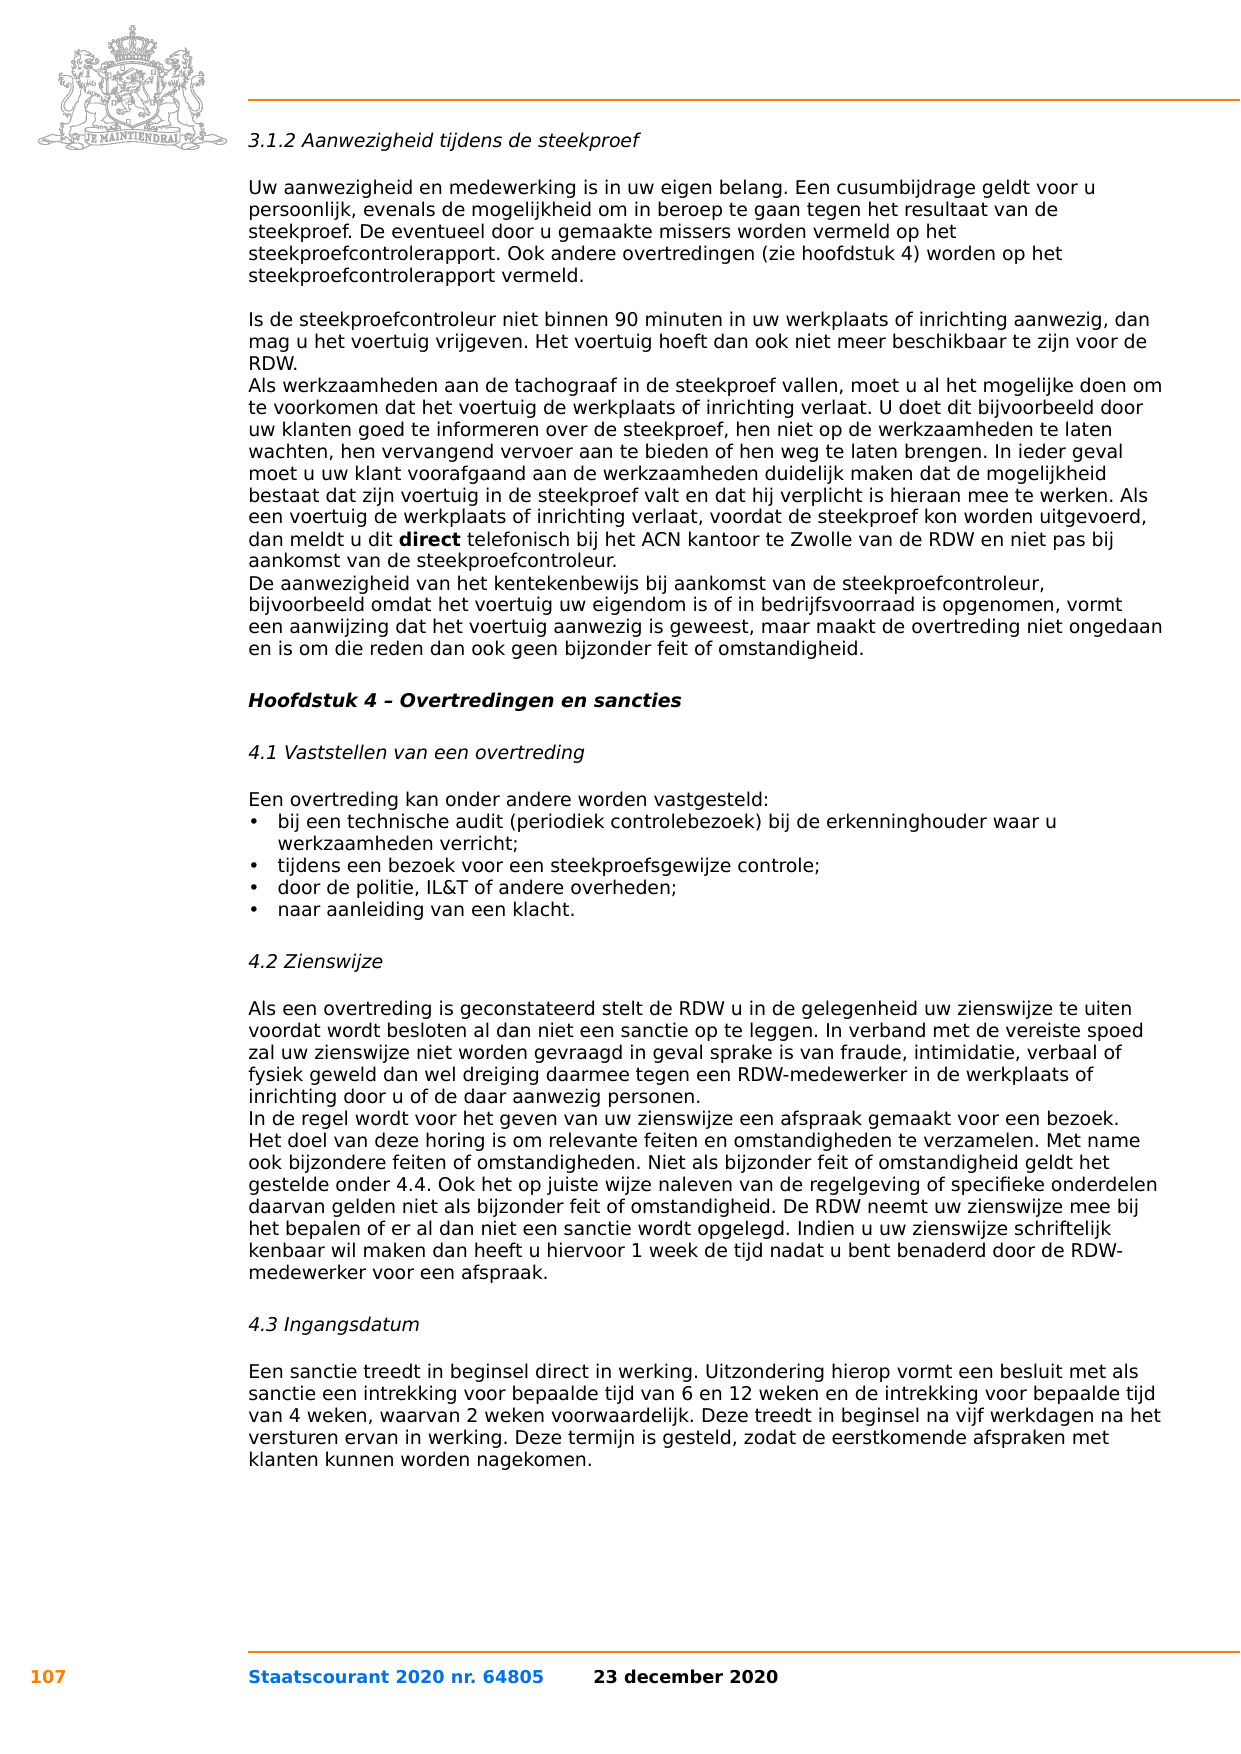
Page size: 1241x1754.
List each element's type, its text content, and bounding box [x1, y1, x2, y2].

subtitle 4.1 Vaststellen van een overtreding [248, 742, 1163, 764]
text In de regel wordt voor het geven van uw zienswijze een afspraak gemaakt voor een bezoek. [248, 1108, 1163, 1130]
text Als werkzaamheden aan de tachograaf in de steekproef vallen, moet u al het mogelijke doen om te voorkomen dat het voertuig de werkplaats of inrichting verlaat. U doet dit bijvoorbeeld door uw klanten goed te informeren over de steekproef, hen niet op de werkzaamheden te laten wachten, hen vervangend vervoer aan te bieden of hen weg te laten brengen. In ieder geval moet u uw klant voorafgaand aan de werkzaamheden duidelijk maken dat de mogelijkheid bestaat dat zijn voertuig in de steekproef valt en dat hij verplicht is hieraan mee te werken. Als een voertuig de werkplaats of inrichting verlaat, voordat de steekproef kon worden uitgevoerd, dan meldt u dit direct telefonisch bij het ACN kantoor te Zwolle van de RDW en niet pas bij aankomst van de steekproefcontroleur. [248, 374, 1163, 572]
subtitle Hoofdstuk 4 – Overtredingen en sancties [248, 690, 1163, 712]
text Uw aanwezigheid en medewerking is in uw eigen belang. Een cusumbijdrage geldt voor u persoonlijk, evenals de mogelijkheid om in beroep te gaan tegen het resultaat van de steekproef. De eventueel door u gemaakte missers worden vermeld op het steekproefcontrolerapport. Ook andere overtredingen (zie hoofdstuk 4) worden op het steekproefcontrolerapport vermeld. [248, 177, 1163, 287]
text • door de politie, IL&T of andere overheden; [248, 877, 1163, 899]
subtitle 4.2 Zienswijze [248, 951, 1163, 973]
text Het doel van deze horing is om relevante feiten en omstandigheden te verzamelen. Met name ook bijzondere feiten of omstandigheden. Niet als bijzonder feit of omstandigheid geldt het gestelde onder 4.4. Ook het op juiste wijze naleven van de regelgeving of specifieke onderdelen daarvan gelden niet als bijzonder feit of omstandigheid. De RDW neemt uw zienswijze mee bij het bepalen of er al dan niet een sanctie wordt opgelegd. Indien u uw zienswijze schriftelijk kenbaar wil maken dan heeft u hiervoor 1 week de tijd nadat u bent benaderd door de RDW- medewerker voor een afspraak. [248, 1130, 1163, 1284]
text • naar aanleiding van een klacht. [248, 899, 1163, 921]
text Een sanctie treedt in beginsel direct in werking. Uitzondering hierop vormt een besluit met als sanctie een intrekking voor bepaalde tijd van 6 en 12 weken en de intrekking voor bepaalde tijd van 4 weken, waarvan 2 weken voorwaardelijk. Deze treedt in beginsel na vijf werkdagen na het versturen ervan in werking. Deze termijn is gesteld, zodat de eerstkomende afspraken met klanten kunnen worden nagekomen. [248, 1361, 1163, 1471]
text De aanwezigheid van het kentekenbewijs bij aankomst van de steekproefcontroleur, bijvoorbeeld omdat het voertuig uw eigendom is of in bedrijfsvoorraad is opgenomen, vormt een aanwijzing dat het voertuig aanwezig is geweest, maar maakt de overtreding niet ongedaan en is om die reden dan ook geen bijzonder feit of omstandigheid. [248, 572, 1163, 660]
text Is de steekproefcontroleur niet binnen 90 minuten in uw werkplaats of inrichting aanwezig, dan mag u het voertuig vrijgeven. Het voertuig hoeft dan ook niet meer beschikbaar te zijn voor de RDW. [248, 309, 1163, 374]
subtitle 3.1.2 Aanwezigheid tijdens de steekproef [248, 130, 1163, 152]
text • bij een technische audit (periodiek controlebezoek) bij de erkenninghouder waar u werkzaamheden verricht; [248, 811, 1163, 855]
text Als een overtreding is geconstateerd stelt de RDW u in de gelegenheid uw zienswijze te uiten voordat wordt besloten al dan niet een sanctie op te leggen. In verband met de vereiste spoed zal uw zienswijze niet worden gevraagd in geval sprake is van fraude, intimidatie, verbaal of fysiek geweld dan wel dreiging daarmee tegen een RDW-medewerker in de werkplaats of inrichting door u of de daar aanwezig personen. [248, 998, 1163, 1108]
picture [38, 25, 227, 150]
subtitle 4.3 Ingangsdatum [248, 1314, 1163, 1336]
text Een overtreding kan onder andere worden vastgesteld: [248, 789, 1163, 811]
text • tijdens een bezoek voor een steekproefsgewijze controle; [248, 855, 1163, 877]
